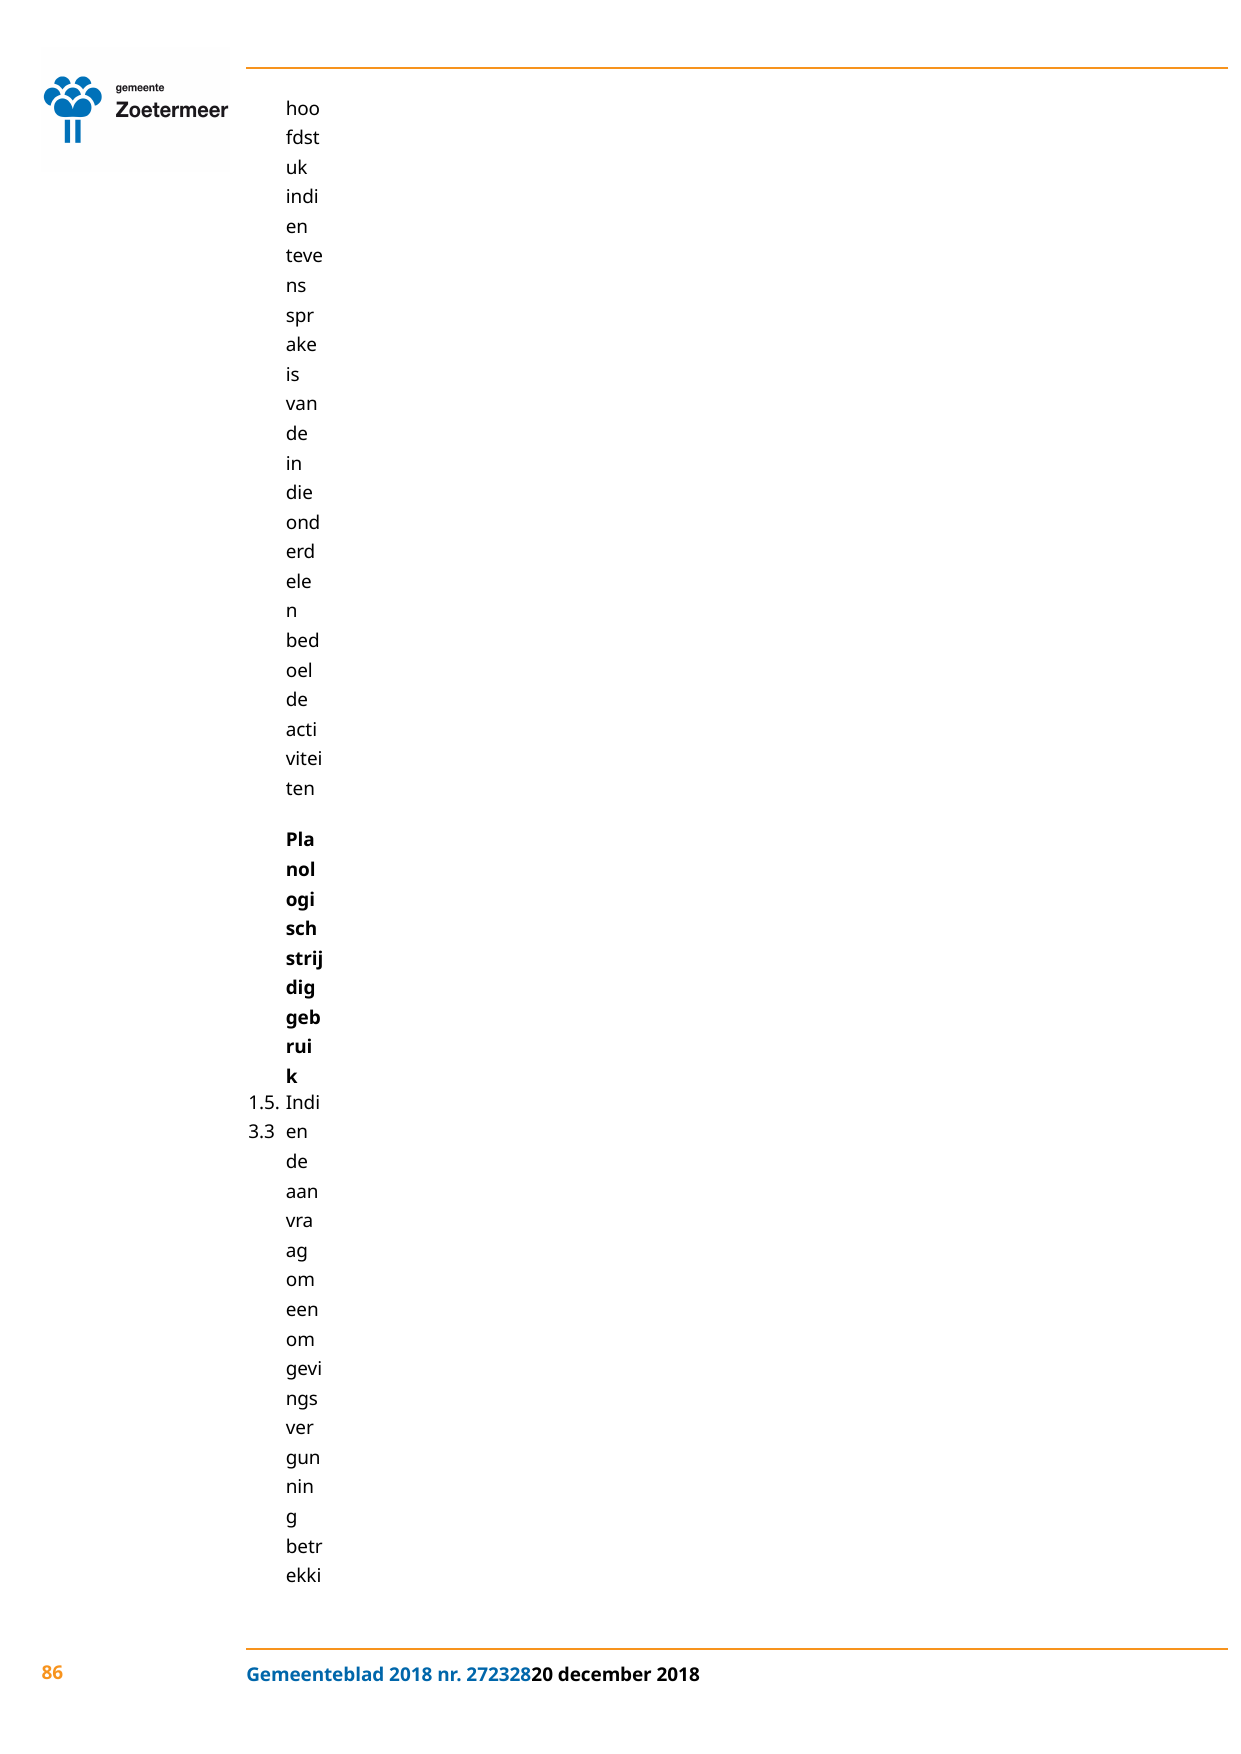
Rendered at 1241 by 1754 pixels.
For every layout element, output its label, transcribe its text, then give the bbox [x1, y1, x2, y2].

table_cell Indien de aanvraag om een omgevingsvergunning betrekki [286, 1089, 323, 1588]
table_cell [323, 1089, 361, 1588]
table_cell [248, 827, 286, 1089]
table_cell [361, 1089, 398, 1588]
table_cell [323, 95, 361, 801]
table_cell [361, 95, 398, 801]
table_cell Planologisch strijdig gebruik [286, 827, 323, 1089]
table_cell [286, 801, 323, 827]
table_cell [248, 95, 286, 801]
table_cell [361, 827, 398, 1089]
table_cell hoofdstuk indien tevens sprake is van de in die onderdelen bedoelde activiteiten [286, 95, 323, 801]
table_cell [323, 827, 361, 1089]
table_cell 1.5.3.3 [248, 1089, 286, 1588]
table_cell [323, 801, 361, 827]
table_cell [248, 801, 286, 827]
picture [41, 47, 231, 172]
table_cell [361, 801, 398, 827]
